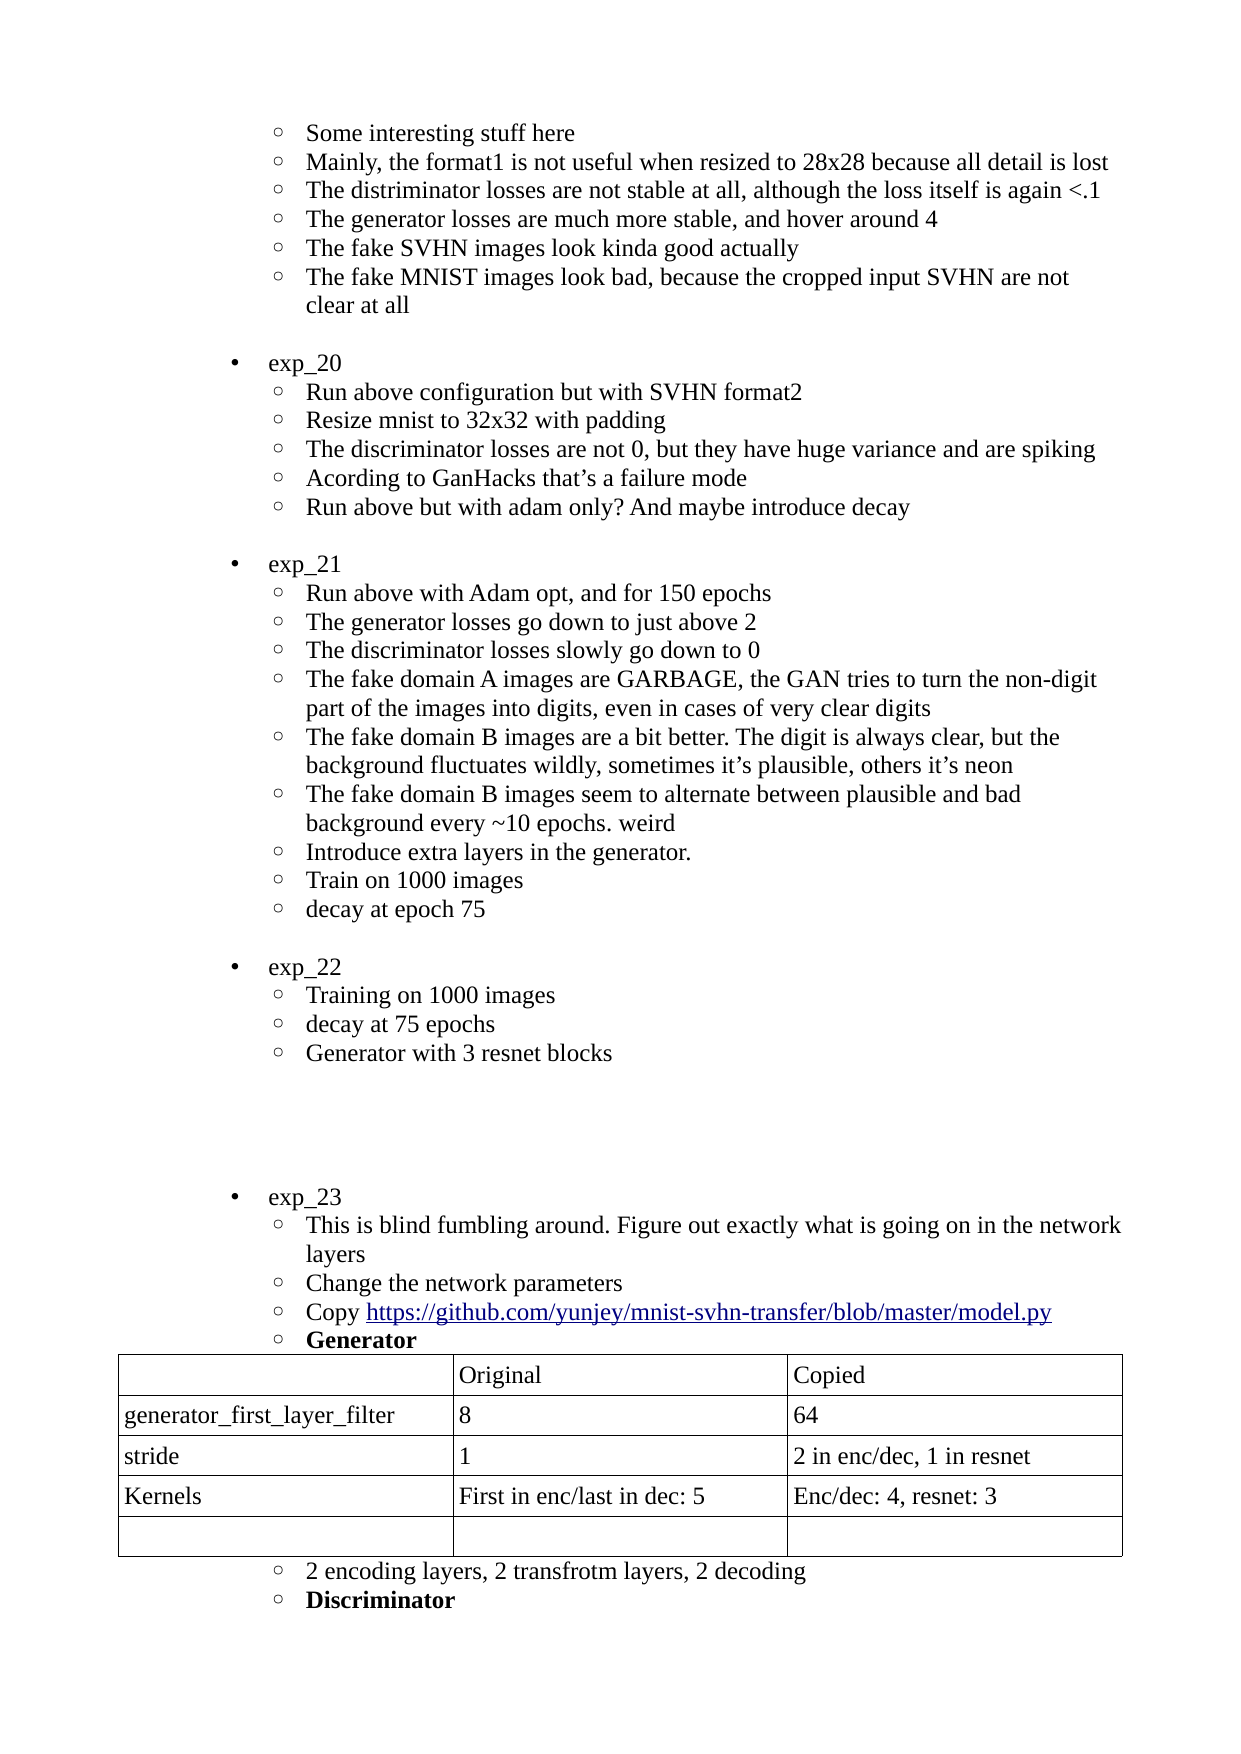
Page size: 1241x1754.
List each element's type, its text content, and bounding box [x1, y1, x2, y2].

list exp_20 [231, 348, 1122, 377]
list Introduce extra layers in the generator. [268, 837, 1122, 866]
list The fake domain B images are a bit better. The digit is always clear, but the background fluctuates wildly, sometimes it’s plausible, others it’s neon [268, 722, 1122, 779]
list Mainly, the format1 is not useful when resized to 28x28 because all detail is lost [268, 147, 1122, 176]
list Run above but with adam only? And maybe introduce decay [268, 492, 1122, 521]
list Copy https://github.com/yunjey/mnist-svhn-transfer/blob/master/model.py [268, 1297, 1122, 1326]
list Acording to GanHacks that’s a failure mode [268, 463, 1122, 492]
list The fake domain B images seem to alternate between plausible and bad background every ~10 epochs. weird [268, 779, 1122, 837]
list exp_22 [231, 952, 1122, 981]
list The generator losses are much more stable, and hover around 4 [268, 204, 1122, 233]
list The distriminator losses are not stable at all, although the loss itself is again <.1 [268, 176, 1122, 204]
list Change the network parameters [268, 1268, 1122, 1297]
table_cell 1 [454, 1436, 787, 1475]
table_cell [454, 1517, 787, 1556]
list This is blind fumbling around. Figure out exactly what is going on in the network layers [268, 1211, 1122, 1268]
list The discriminator losses are not 0, but they have huge variance and are spiking [268, 434, 1122, 463]
table_cell 8 [454, 1396, 787, 1435]
list decay at epoch 75 [268, 894, 1122, 923]
list exp_23 [231, 1182, 1122, 1211]
list Generator [268, 1326, 1122, 1354]
list Resize mnist to 32x32 with padding [268, 406, 1122, 434]
list Run above configuration but with SVHN format2 [268, 377, 1122, 406]
table_cell [788, 1517, 1122, 1556]
table_cell First in enc/last in dec: 5 [454, 1476, 787, 1516]
list The discriminator losses slowly go down to 0 [268, 636, 1122, 664]
table_cell 2 in enc/dec, 1 in resnet [788, 1436, 1122, 1475]
list The fake domain A images are GARBAGE, the GAN tries to turn the non-digit part of the images into digits, even in cases of very clear digits [268, 664, 1122, 722]
table_cell stride [119, 1436, 453, 1475]
list Run above with Adam opt, and for 150 epochs [268, 578, 1122, 607]
table_cell [119, 1517, 453, 1556]
list The fake SVHN images look kinda good actually [268, 233, 1122, 262]
list Generator with 3 resnet blocks [268, 1038, 1122, 1067]
list Some interesting stuff here [268, 118, 1122, 147]
list decay at 75 epochs [268, 1009, 1122, 1038]
table_cell generator_first_layer_filter [119, 1396, 453, 1435]
list The fake MNIST images look bad, because the cropped input SVHN are not clear at all [268, 262, 1122, 319]
list 2 encoding layers, 2 transfrotm layers, 2 decoding [268, 1557, 1122, 1585]
list exp_21 [231, 549, 1122, 578]
list Discriminator [268, 1585, 1122, 1613]
table_header Original [454, 1355, 787, 1395]
list The generator losses go down to just above 2 [268, 607, 1122, 636]
table_header Copied [788, 1355, 1122, 1395]
table_header [119, 1355, 453, 1395]
table_cell Enc/dec: 4, resnet: 3 [788, 1476, 1122, 1516]
table_cell 64 [788, 1396, 1122, 1435]
list Train on 1000 images [268, 866, 1122, 894]
table_cell Kernels [119, 1476, 453, 1516]
list Training on 1000 images [268, 981, 1122, 1009]
